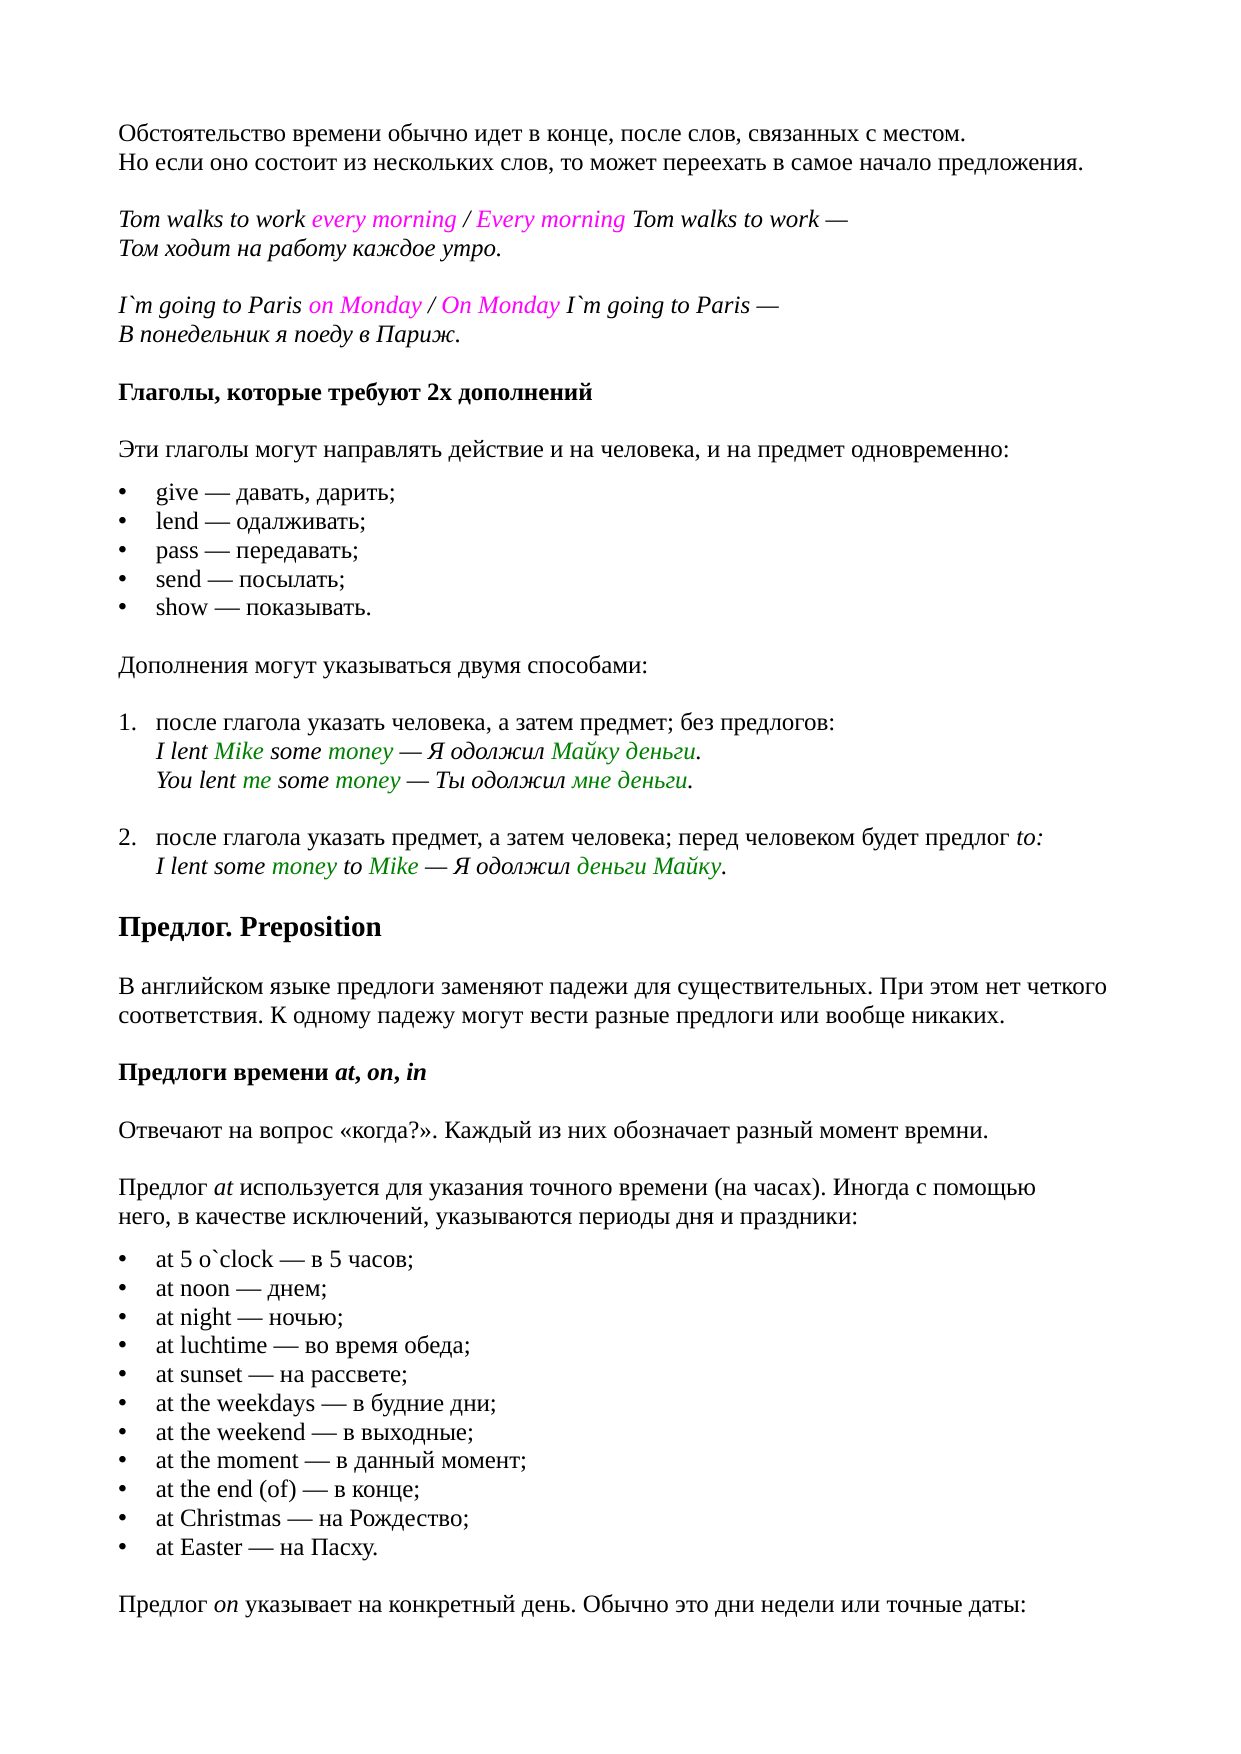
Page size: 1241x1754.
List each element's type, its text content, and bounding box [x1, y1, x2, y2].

text Но если оно состоит из нескольких слов, то может переехать в самое начало предложения. [118, 147, 1122, 176]
list at luchtime — во время обеда; [118, 1330, 1122, 1359]
text Tom walks to work every morning / Every morning Tom walks to work — [118, 204, 1122, 233]
list send — посылать; [118, 564, 1122, 592]
text Предлоги времени at, on, in [118, 1057, 1122, 1086]
list at sunset — на рассвете; [118, 1359, 1122, 1388]
list show — показывать. [118, 592, 1122, 621]
list You lent me some money — Ты одолжил мне деньги. [118, 765, 1122, 794]
list at the weekend — в выходные; [118, 1417, 1122, 1445]
list после глагола указать человека, а затем предмет; без предлогов: [118, 707, 1122, 736]
text Глаголы, которые требуют 2х дополнений [118, 377, 1122, 406]
text В понедельник я поеду в Париж. [118, 319, 1122, 348]
list at 5 o`clock — в 5 часов; [118, 1244, 1122, 1273]
text Предлог. Preposition [118, 909, 1122, 942]
text Отвечают на вопрос «когда?». Каждый из них обозначает разный момент времни. [118, 1115, 1122, 1143]
text Обстоятельство времени обычно идет в конце, после слов, связанных с местом. [118, 118, 1122, 147]
text него, в качестве исключений, указываются периоды дня и праздники: [118, 1201, 1122, 1230]
list at the weekdays — в будние дни; [118, 1388, 1122, 1417]
text I`m going to Paris on Monday / On Monday I`m going to Paris — [118, 291, 1122, 319]
text В английском языке предлоги заменяют падежи для существительных. При этом нет четкого соответствия. К одному падежу могут вести разные предлоги или вообще никаких. [118, 971, 1122, 1028]
list at noon — днем; [118, 1273, 1122, 1302]
list I lent Mike some money — Я одолжил Майку деньги. [118, 736, 1122, 765]
text Предлог on указывает на конкретный день. Обычно это дни недели или точные даты: [118, 1589, 1122, 1618]
list at Christmas — на Рождество; [118, 1503, 1122, 1532]
list at the end (of) — в конце; [118, 1474, 1122, 1503]
list give — давать, дарить; [118, 477, 1122, 506]
text Дополнения могут указываться двумя способами: [118, 650, 1122, 679]
list после глагола указать предмет, а затем человека; перед человеком будет предлог to: [118, 822, 1122, 851]
list I lent some money to Mike — Я одолжил деньги Майку. [118, 851, 1122, 880]
list at night — ночью; [118, 1302, 1122, 1330]
list at the moment — в данный момент; [118, 1445, 1122, 1474]
text Эти глаголы могут направлять действие и на человека, и на предмет одновременно: [118, 434, 1122, 463]
text Том ходит на работу каждое утро. [118, 233, 1122, 262]
text Предлог at используется для указания точного времени (на часах). Иногда с помощью [118, 1172, 1122, 1201]
list lend — одалживать; [118, 506, 1122, 535]
list at Easter — на Пасху. [118, 1532, 1122, 1560]
list pass — передавать; [118, 535, 1122, 564]
